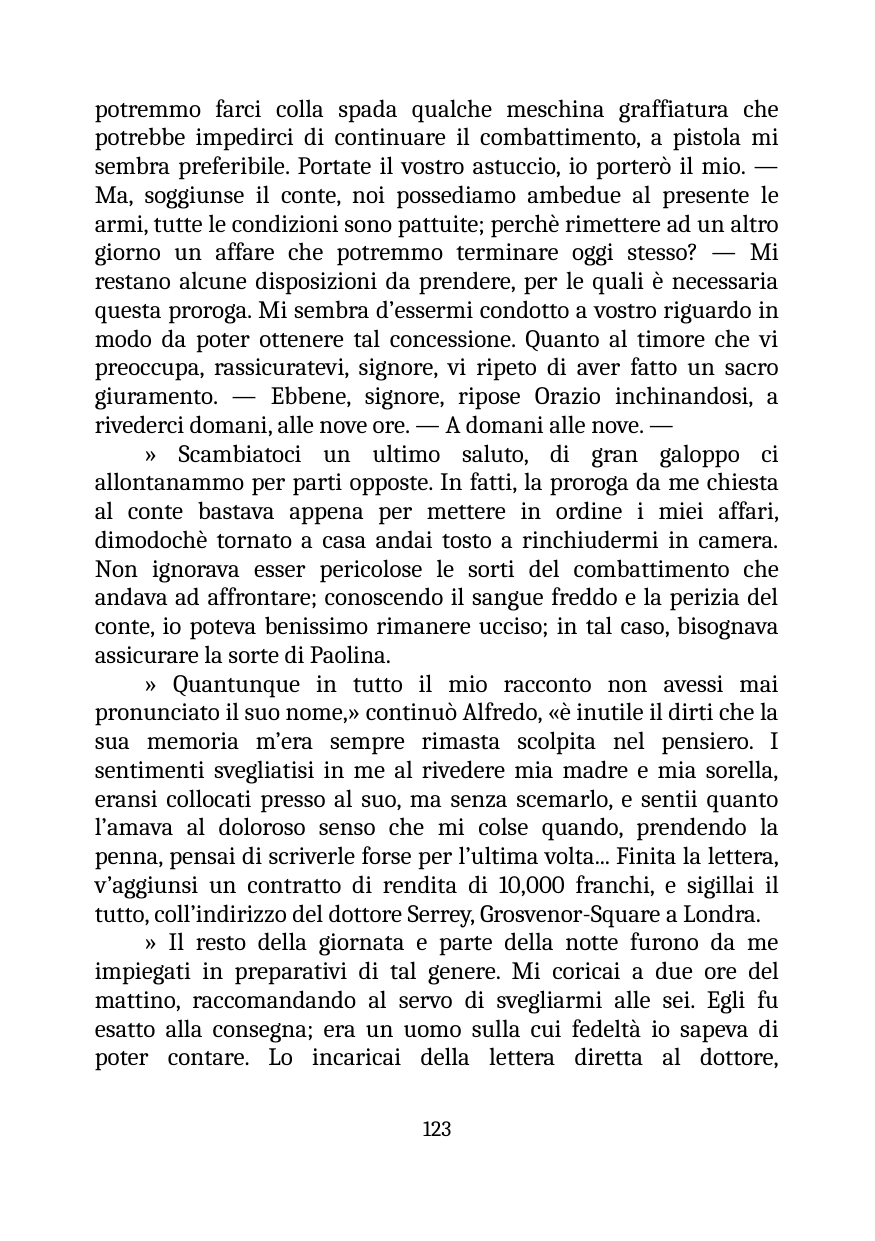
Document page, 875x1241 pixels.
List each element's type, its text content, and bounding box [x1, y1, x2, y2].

text potremmo farci colla spada qualche meschina graffiatura che potrebbe impedirci di continuare il combattimento, a pistola mi sembra preferibile. Portate il vostro astuccio, io porterò il mio. — Ma, soggiunse il conte, noi possediamo ambedue al presente le armi, tutte le condizioni sono pattuite; perchè rimettere ad un altro giorno un affare che potremmo terminare oggi stesso? — Mi restano alcune disposizioni da prendere, per le quali è necessaria questa proroga. Mi sembra d’essermi condotto a vostro riguardo in modo da poter ottenere tal concessione. Quanto al timore che vi preoccupa, rassicuratevi, signore, vi ripeto di aver fatto un sacro giuramento. — Ebbene, signore, ripose Orazio inchinandosi, a rivederci domani, alle nove ore. — A domani alle nove. — [94, 94, 779, 439]
text » Il resto della giornata e parte della notte furono da me impiegati in preparativi di tal genere. Mi coricai a due ore del mattino, raccomandando al servo di svegliarmi alle sei. Egli fu esatto alla consegna; era un uomo sulla cui fedeltà io sapeva di poter contare. Lo incaricai della lettera diretta al dottore, [94, 928, 779, 1072]
text » Quantunque in tutto il mio racconto non avessi mai pronunciato il suo nome,» continuò Alfredo, «è inutile il dirti che la sua memoria m’era sempre rimasta scolpita nel pensiero. I sentimenti svegliatisi in me al rivedere mia madre e mia sorella, eransi collocati presso al suo, ma senza scemarlo, e sentii quanto l’amava al doloroso senso che mi colse quando, prendendo la penna, pensai di scriverle forse per l’ultima volta... Finita la lettera, v’aggiunsi un contratto di rendita di 10,000 franchi, e sigillai il tutto, coll’indirizzo del dottore Serrey, Grosvenor-Square a Londra. [94, 669, 779, 928]
text » Scambiatoci un ultimo saluto, di gran galoppo ci allontanammo per parti opposte. In fatti, la proroga da me chiesta al conte bastava appena per mettere in ordine i miei affari, dimodochè tornato a casa andai tosto a rinchiudermi in camera. Non ignorava esser pericolose le sorti del combattimento che andava ad affrontare; conoscendo il sangue freddo e la perizia del conte, io poteva benissimo rimanere ucciso; in tal caso, bisognava assicurare la sorte di Paolina. [94, 439, 779, 669]
